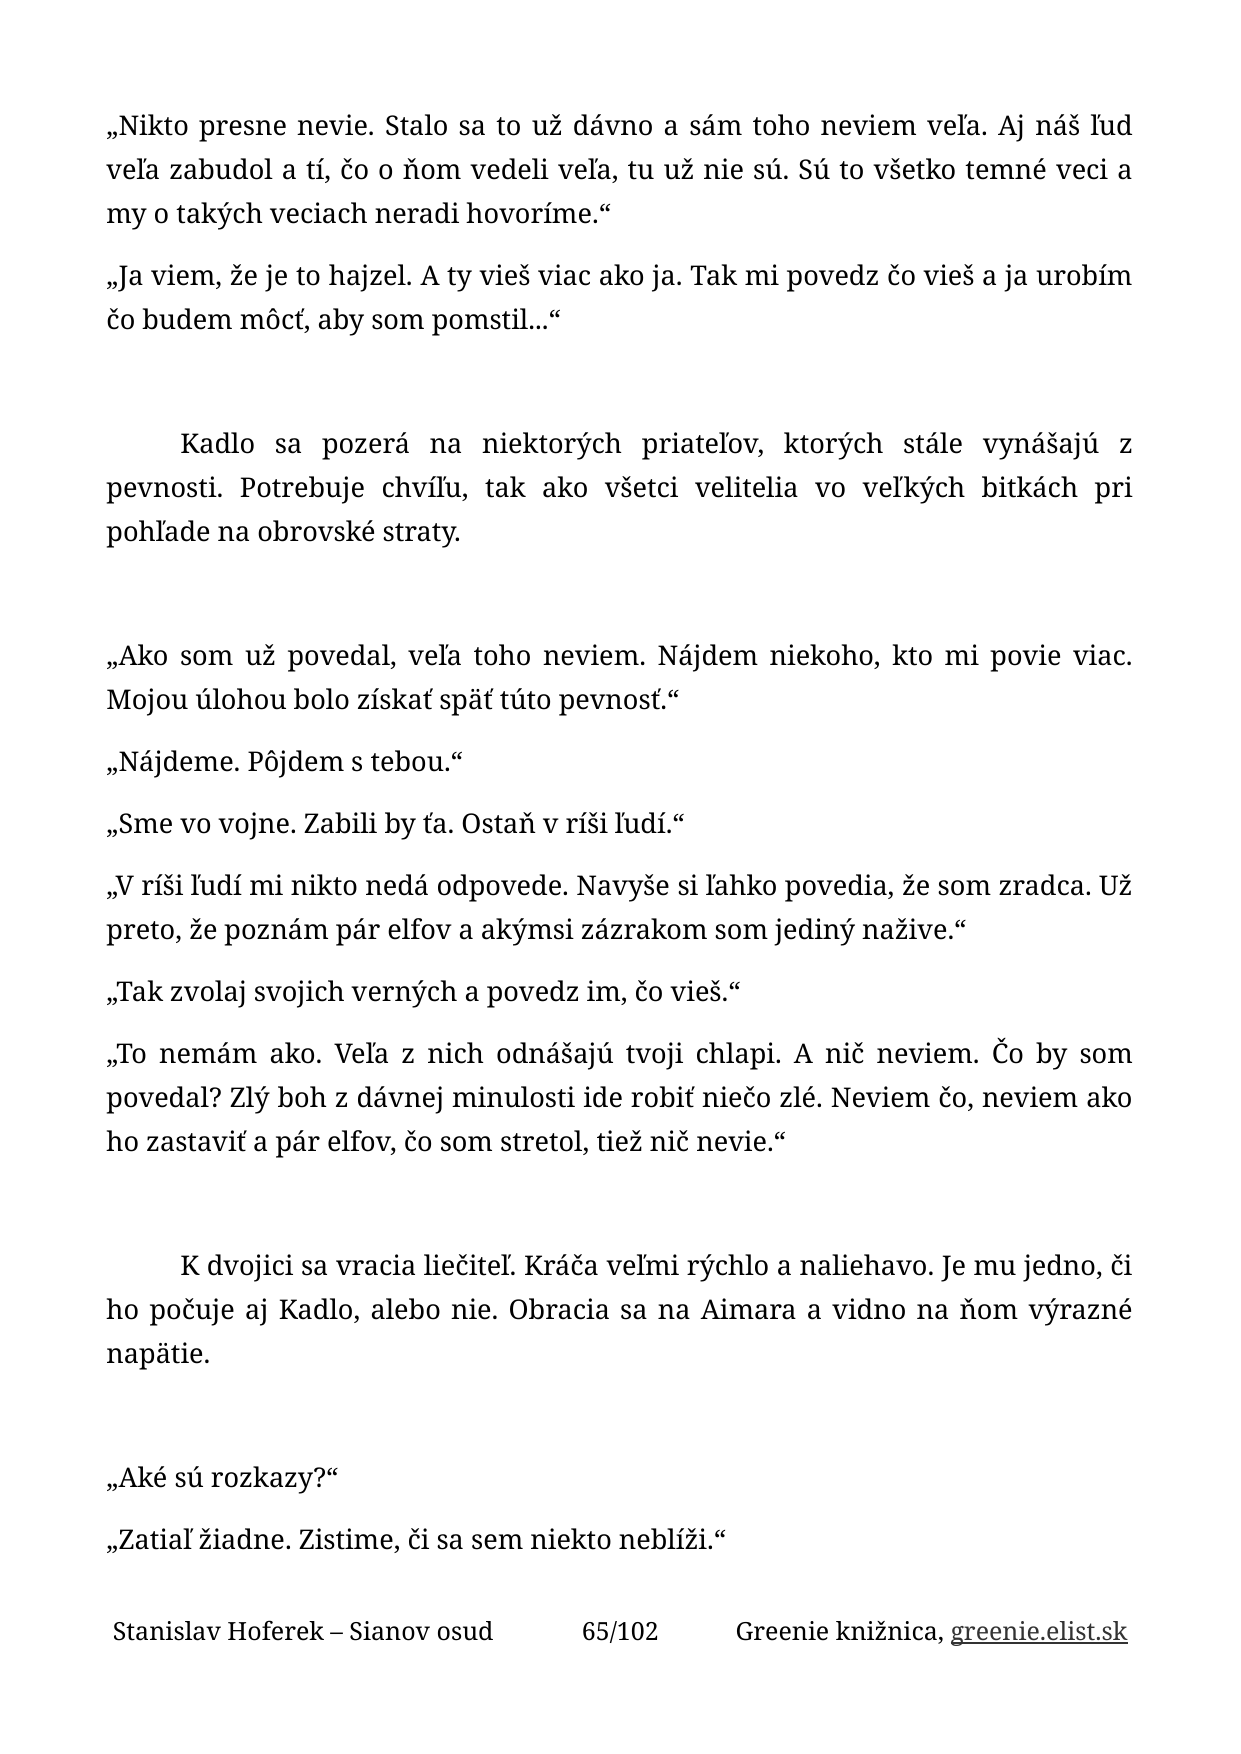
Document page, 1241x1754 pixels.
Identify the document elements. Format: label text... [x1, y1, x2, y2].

text „Ako som už povedal, veľa toho neviem. Nájdem niekoho, kto mi povie viac. Mojou úlohou bolo získať späť túto pevnosť.“ [106, 636, 1134, 717]
text „Aké sú rozkazy?“ [106, 1458, 1134, 1495]
text „V ríši ľudí mi nikto nedá odpovede. Navyše si ľahko povedia, že som zradca. Už preto, že poznám pár elfov a akýmsi zázrakom som jediný nažive.“ [106, 866, 1134, 947]
text „To nemám ako. Veľa z nich odnášajú tvoji chlapi. A nič neviem. Čo by som povedal? Zlý boh z dávnej minulosti ide robiť niečo zlé. Neviem čo, neviem ako ho zastaviť a pár elfov, čo som stretol, tiež nič nevie.“ [106, 1034, 1134, 1159]
text K dvojici sa vracia liečiteľ. Kráča veľmi rýchlo a naliehavo. Je mu jedno, či ho počuje aj Kadlo, alebo nie. Obracia sa na Aimara a vidno na ňom výrazné napätie. [106, 1246, 1134, 1371]
text Kadlo sa pozerá na niektorých priateľov, ktorých stále vynášajú z pevnosti. Potrebuje chvíľu, tak ako všetci velitelia vo veľkých bitkách pri pohľade na obrovské straty. [106, 424, 1134, 549]
text „Nikto presne nevie. Stalo sa to už dávno a sám toho neviem veľa. Aj náš ľud veľa zabudol a tí, čo o ňom vedeli veľa, tu už nie sú. Sú to všetko temné veci a my o takých veciach neradi hovoríme.“ [106, 106, 1134, 231]
text „Tak zvolaj svojich verných a povedz im, čo vieš.“ [106, 972, 1134, 1009]
text „Zatiaľ žiadne. Zistime, či sa sem niekto neblíži.“ [106, 1520, 1134, 1557]
text „Ja viem, že je to hajzel. A ty vieš viac ako ja. Tak mi povedz čo vieš a ja urobím čo budem môcť, aby som pomstil...“ [106, 256, 1134, 337]
text „Nájdeme. Pôjdem s tebou.“ [106, 742, 1134, 779]
text „Sme vo vojne. Zabili by ťa. Ostaň v ríši ľudí.“ [106, 804, 1134, 841]
